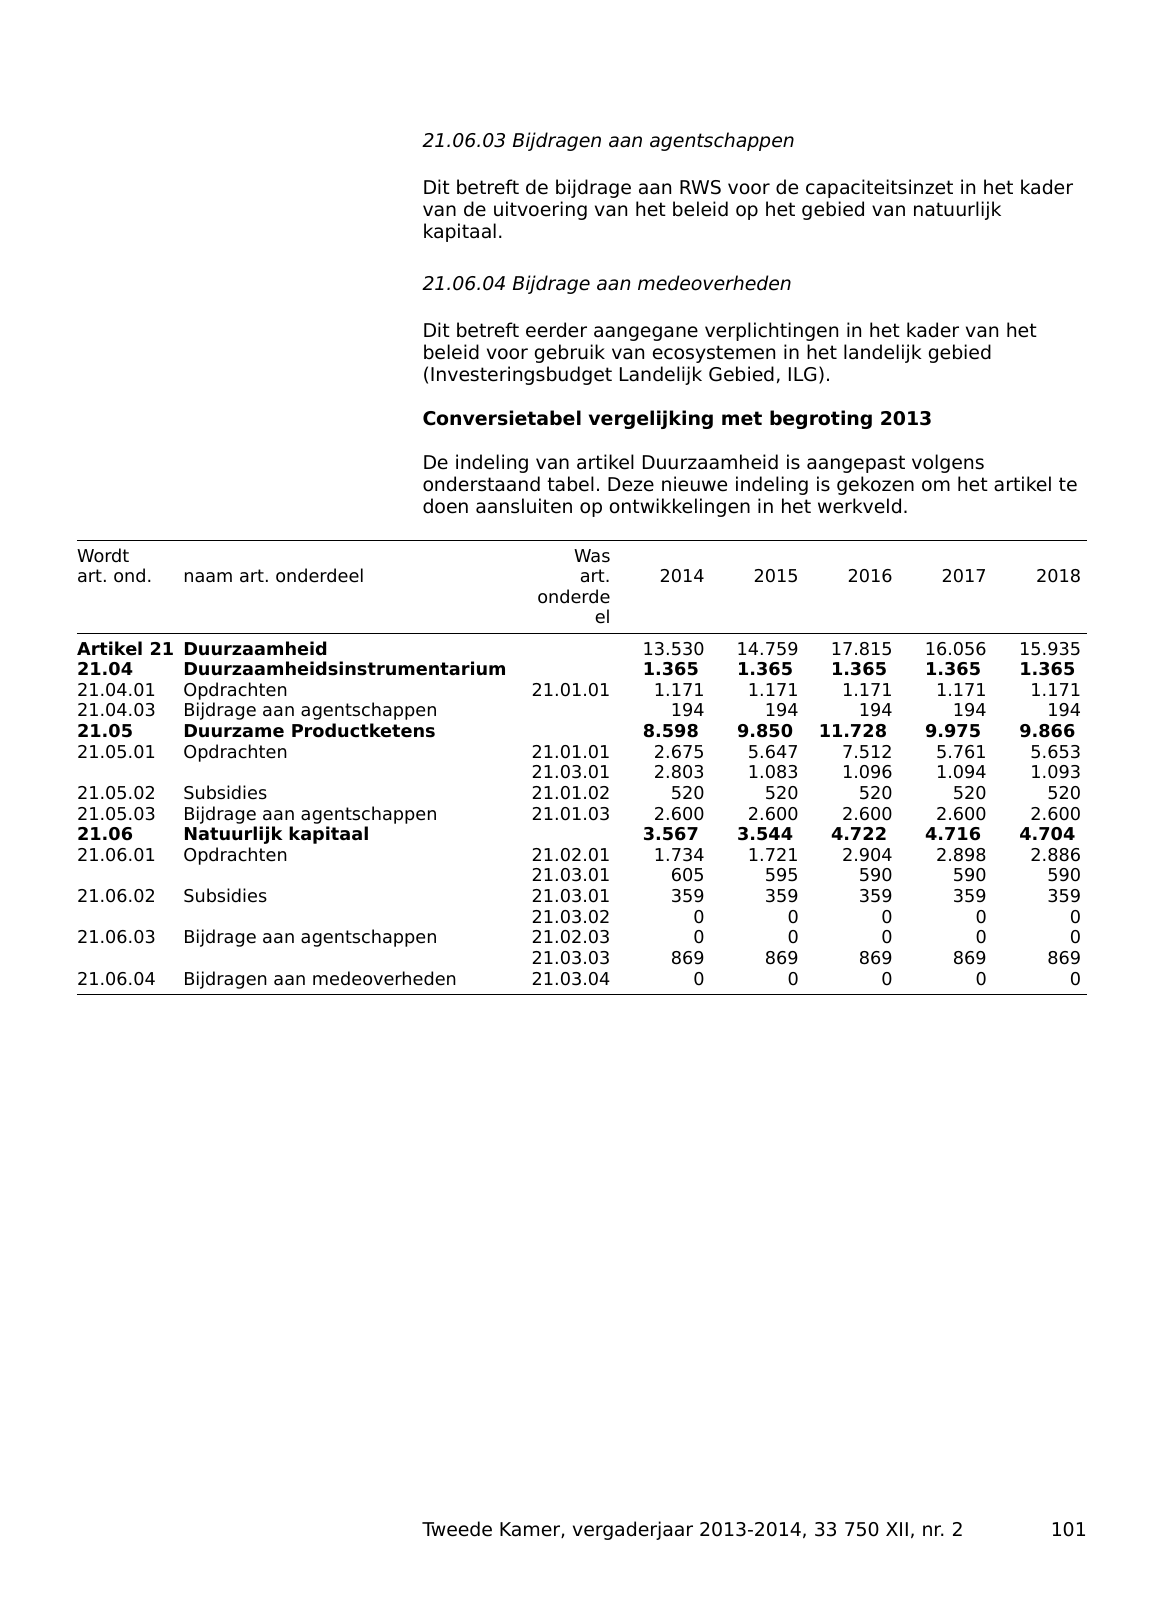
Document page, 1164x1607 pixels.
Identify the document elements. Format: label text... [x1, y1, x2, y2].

table_cell naam art. onderdeel [177, 566, 522, 633]
table_cell 2.600 [710, 804, 804, 824]
table_cell 5.647 [710, 742, 804, 762]
table_cell Natuurlijk kapitaal [177, 824, 522, 845]
table_cell Subsidies [177, 783, 522, 803]
table_cell 5.653 [993, 742, 1087, 762]
table_cell 1.365 [804, 659, 898, 680]
table_cell 21.02.03 [522, 927, 616, 948]
table_header [898, 541, 992, 566]
table_cell 869 [804, 948, 898, 968]
table_cell 2.600 [616, 804, 710, 824]
table_cell Bijdrage aan agentschappen [177, 804, 522, 824]
table_cell 16.056 [898, 634, 992, 659]
table_cell 194 [710, 700, 804, 721]
table_cell 21.01.02 [522, 783, 616, 803]
table_cell 520 [993, 783, 1087, 803]
table_cell 0 [898, 927, 992, 948]
table_cell 0 [993, 927, 1087, 948]
table_cell 359 [616, 886, 710, 907]
table_cell 1.171 [898, 680, 992, 700]
table_cell 590 [898, 865, 992, 886]
table_cell 1.083 [710, 762, 804, 783]
table_cell [522, 824, 616, 845]
table_cell 1.171 [804, 680, 898, 700]
table_cell 9.866 [993, 721, 1087, 742]
table_cell 4.722 [804, 824, 898, 845]
table_cell 3.567 [616, 824, 710, 845]
table_cell 1.721 [710, 845, 804, 865]
table_cell 21.06 [77, 824, 177, 845]
table_header [177, 541, 522, 566]
table_cell 869 [898, 948, 992, 968]
table_cell 2.600 [898, 804, 992, 824]
table_cell 21.05.03 [77, 804, 177, 824]
table_cell 0 [804, 907, 898, 927]
table_cell 2.886 [993, 845, 1087, 865]
table_cell 0 [804, 927, 898, 948]
table_cell 520 [804, 783, 898, 803]
table_header [710, 541, 804, 566]
table_cell 0 [616, 907, 710, 927]
table_cell 1.734 [616, 845, 710, 865]
table_cell 2.803 [616, 762, 710, 783]
table_cell 21.03.01 [522, 865, 616, 886]
table_cell 21.03.01 [522, 762, 616, 783]
table_cell 2017 [898, 566, 992, 633]
table_cell 0 [710, 927, 804, 948]
table_cell 0 [710, 907, 804, 927]
table_cell 21.05.01 [77, 742, 177, 762]
table_cell Bijdrage aan agentschappen [177, 927, 522, 948]
table_cell 2.904 [804, 845, 898, 865]
table_cell 194 [616, 700, 710, 721]
table_cell 7.512 [804, 742, 898, 762]
table_cell 21.01.01 [522, 742, 616, 762]
table_cell 21.06.02 [77, 886, 177, 907]
table_cell [522, 659, 616, 680]
table_cell [522, 700, 616, 721]
table_cell 2.600 [993, 804, 1087, 824]
table_cell Artikel 21 [77, 634, 177, 659]
table_cell 0 [616, 969, 710, 994]
table_cell 590 [993, 865, 1087, 886]
table_cell 0 [710, 969, 804, 994]
table_cell art. onderdeel [522, 566, 616, 633]
table_cell art. ond. [77, 566, 177, 633]
table_cell 0 [993, 907, 1087, 927]
table_cell 13.530 [616, 634, 710, 659]
table_cell 21.01.01 [522, 680, 616, 700]
table_cell 9.850 [710, 721, 804, 742]
table_cell 21.03.01 [522, 886, 616, 907]
table_cell [522, 634, 616, 659]
subtitle 21.06.04 Bijdrage aan medeoverheden [422, 273, 1087, 295]
table_cell Duurzaamheidsinstrumentarium [177, 659, 522, 680]
table_cell 1.365 [616, 659, 710, 680]
table_cell 520 [616, 783, 710, 803]
table_cell 1.171 [993, 680, 1087, 700]
table_cell 5.761 [898, 742, 992, 762]
table_cell [77, 948, 177, 968]
table_cell Bijdragen aan medeoverheden [177, 969, 522, 994]
table_cell 194 [993, 700, 1087, 721]
table_cell 21.04 [77, 659, 177, 680]
table_cell 1.365 [710, 659, 804, 680]
table_cell Opdrachten [177, 845, 522, 865]
table_cell 21.06.03 [77, 927, 177, 948]
table_cell 1.094 [898, 762, 992, 783]
text De indeling van artikel Duurzaamheid is aangepast volgens onderstaand tabel. Deze nieuwe indeling is gekozen om het artikel te doen aansluiten op ontwikkelingen in het werkveld. [422, 452, 1087, 518]
table_cell 17.815 [804, 634, 898, 659]
text Dit betreft de bijdrage aan RWS voor de capaciteitsinzet in het kader van de uitvoering van het beleid op het gebied van natuurlijk kapitaal. [422, 177, 1087, 243]
table_cell 2018 [993, 566, 1087, 633]
table_cell Duurzame Productketens [177, 721, 522, 742]
table_cell 4.704 [993, 824, 1087, 845]
table_cell 0 [993, 969, 1087, 994]
table_cell 2.600 [804, 804, 898, 824]
subtitle 21.06.03 Bijdragen aan agentschappen [422, 130, 1087, 152]
table_cell 2014 [616, 566, 710, 633]
table_cell 21.04.03 [77, 700, 177, 721]
table_cell Opdrachten [177, 680, 522, 700]
subtitle Conversietabel vergelijking met begroting 2013 [422, 408, 1087, 430]
table_cell 590 [804, 865, 898, 886]
table_cell 2.675 [616, 742, 710, 762]
table_cell 1.171 [710, 680, 804, 700]
table_cell 21.02.01 [522, 845, 616, 865]
table_cell 21.05 [77, 721, 177, 742]
table_cell 0 [804, 969, 898, 994]
table_cell [177, 865, 522, 886]
table_cell 9.975 [898, 721, 992, 742]
table_header Was [522, 541, 616, 566]
table_cell [177, 907, 522, 927]
table_cell [177, 762, 522, 783]
table_cell 359 [993, 886, 1087, 907]
table_cell Subsidies [177, 886, 522, 907]
table_header [616, 541, 710, 566]
text Dit betreft eerder aangegane verplichtingen in het kader van het beleid voor gebruik van ecosystemen in het landelijk gebied (Investeringsbudget Landelijk Gebied, ILG). [422, 320, 1087, 386]
table_cell 1.093 [993, 762, 1087, 783]
table_cell Duurzaamheid [177, 634, 522, 659]
table_cell 869 [710, 948, 804, 968]
table_header Wordt [77, 541, 177, 566]
table_cell 21.03.02 [522, 907, 616, 927]
table_cell 520 [898, 783, 992, 803]
table_cell 21.05.02 [77, 783, 177, 803]
table_cell 21.06.04 [77, 969, 177, 994]
table_cell 0 [898, 907, 992, 927]
table_cell 14.759 [710, 634, 804, 659]
table_cell [522, 721, 616, 742]
table_cell 2015 [710, 566, 804, 633]
table_cell 8.598 [616, 721, 710, 742]
table_cell 1.365 [993, 659, 1087, 680]
table_cell 3.544 [710, 824, 804, 845]
table_cell 0 [616, 927, 710, 948]
table_cell Opdrachten [177, 742, 522, 762]
table_cell 21.06.01 [77, 845, 177, 865]
table_cell 21.01.03 [522, 804, 616, 824]
table_cell [77, 907, 177, 927]
table_cell [77, 762, 177, 783]
table_cell 359 [898, 886, 992, 907]
table_cell 21.03.03 [522, 948, 616, 968]
table_cell 21.03.04 [522, 969, 616, 994]
table_cell [77, 865, 177, 886]
table_cell 194 [898, 700, 992, 721]
table_cell 0 [898, 969, 992, 994]
table_cell 1.171 [616, 680, 710, 700]
table_cell 194 [804, 700, 898, 721]
table_cell 11.728 [804, 721, 898, 742]
table_header [993, 541, 1087, 566]
table_cell 869 [993, 948, 1087, 968]
table_cell 2016 [804, 566, 898, 633]
table_cell 2.898 [898, 845, 992, 865]
table_cell 21.04.01 [77, 680, 177, 700]
table_cell 1.365 [898, 659, 992, 680]
table_cell 359 [804, 886, 898, 907]
table_header [804, 541, 898, 566]
table_cell 1.096 [804, 762, 898, 783]
table_cell 595 [710, 865, 804, 886]
table_cell 359 [710, 886, 804, 907]
table_cell 605 [616, 865, 710, 886]
table_cell 520 [710, 783, 804, 803]
table_cell Bijdrage aan agentschappen [177, 700, 522, 721]
table_cell 4.716 [898, 824, 992, 845]
table_cell 869 [616, 948, 710, 968]
table_cell 15.935 [993, 634, 1087, 659]
table_cell [177, 948, 522, 968]
